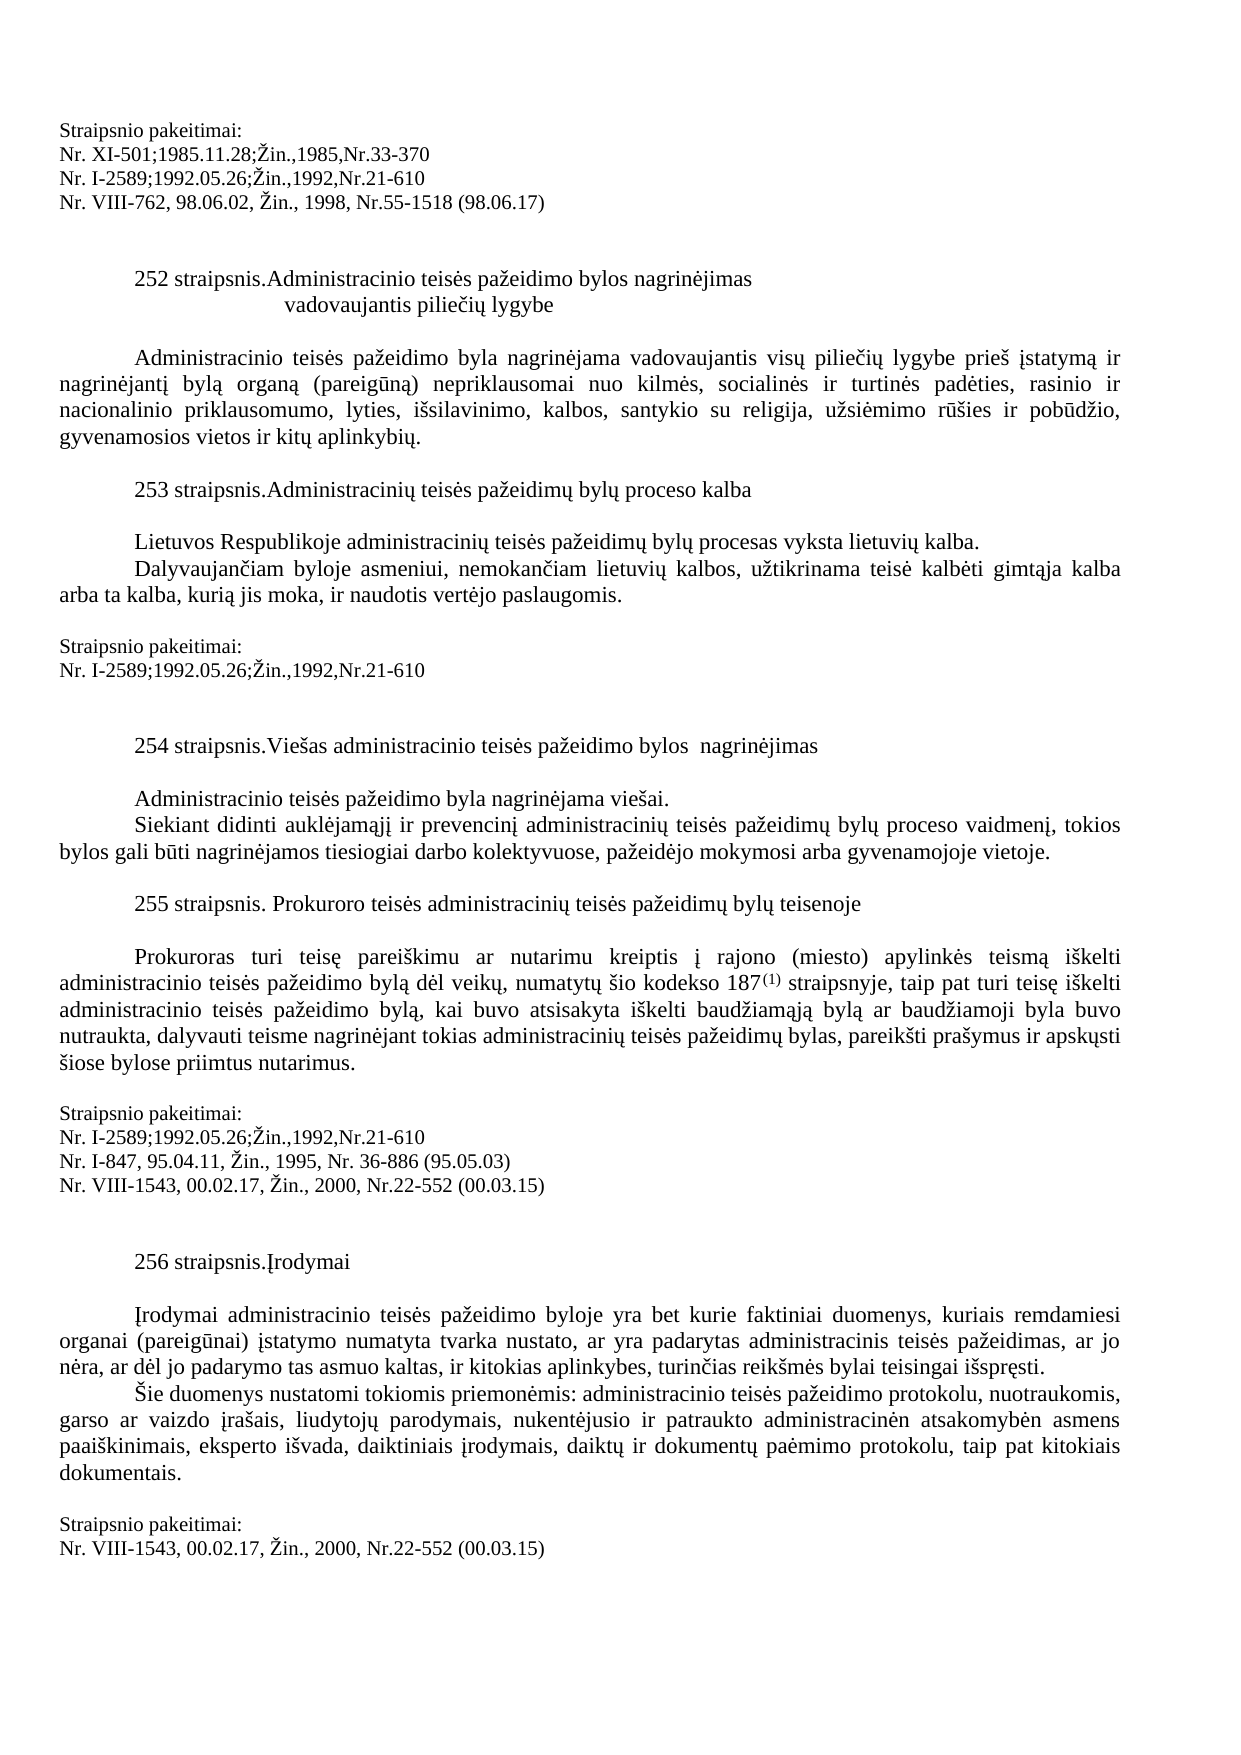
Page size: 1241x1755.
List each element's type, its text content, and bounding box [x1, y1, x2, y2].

text Įrodymai administracinio teisės pažeidimo byloje yra bet kurie faktiniai duomenys, kuriais remdamiesi organai (pareigūnai) įstatymo numatyta tvarka nustato, ar yra padarytas administracinis teisės pažeidimas, ar jo nėra, ar dėl jo padarymo tas asmuo kaltas, ir kitokias aplinkybes, turinčias reikšmės bylai teisingai išspręsti. [59, 1301, 1122, 1380]
text 253 straipsnis.Administracinių teisės pažeidimų bylų proceso kalba [59, 476, 1122, 502]
text Straipsnio pakeitimai: [59, 1511, 1122, 1536]
text Šie duomenys nustatomi tokiomis priemonėmis: administracinio teisės pažeidimo protokolu, nuotraukomis, garso ar vaizdo įrašais, liudytojų parodymais, nukentėjusio ir patraukto administracinėn atsakomybėn asmens paaiškinimais, eksperto išvada, daiktiniais įrodymais, daiktų ir dokumentų paėmimo protokolu, taip pat kitokiais dokumentais. [59, 1380, 1122, 1485]
text Nr. VIII-1543, 00.02.17, Žin., 2000, Nr.22-552 (00.03.15) [59, 1536, 1122, 1559]
text 256 straipsnis.Įrodymai [59, 1248, 1122, 1274]
text Nr. I-2589;1992.05.26;Žin.,1992,Nr.21-610 [59, 166, 1122, 190]
text Nr. VIII-1543, 00.02.17, Žin., 2000, Nr.22-552 (00.03.15) [59, 1173, 1122, 1197]
text Nr. I-2589;1992.05.26;Žin.,1992,Nr.21-610 [59, 1125, 1122, 1149]
text Prokuroras turi teisę pareiškimu ar nutarimu kreiptis į rajono (miesto) apylinkės teismą iškelti administracinio teisės pažeidimo bylą dėl veikų, numatytų šio kodekso 187(1) straipsnyje, taip pat turi teisę iškelti administracinio teisės pažeidimo bylą, kai buvo atsisakyta iškelti baudžiamąją bylą ar baudžiamoji byla buvo nutraukta, dalyvauti teisme nagrinėjant tokias administracinių teisės pažeidimų bylas, pareikšti prašymus ir apskųsti šiose bylose priimtus nutarimus. [59, 943, 1122, 1075]
text Administracinio teisės pažeidimo byla nagrinėjama vadovaujantis visų piliečių lygybe prieš įstatymą ir nagrinėjantį bylą organą (pareigūną) nepriklausomai nuo kilmės, socialinės ir turtinės padėties, rasinio ir nacionalinio priklausomumo, lyties, išsilavinimo, kalbos, santykio su religija, užsiėmimo rūšies ir pobūdžio, gyvenamosios vietos ir kitų aplinkybių. [59, 344, 1122, 449]
text 252 straipsnis.Administracinio teisės pažeidimo bylos nagrinėjimas [59, 265, 1122, 291]
text Nr. VIII-762, 98.06.02, Žin., 1998, Nr.55-1518 (98.06.17) [59, 190, 1122, 214]
text Nr. XI-501;1985.11.28;Žin.,1985,Nr.33-370 [59, 142, 1122, 166]
text Straipsnio pakeitimai: [59, 1101, 1122, 1125]
text vadovaujantis piliečių lygybe [59, 291, 1122, 317]
text Dalyvaujančiam byloje asmeniui, nemokančiam lietuvių kalbos, užtikrinama teisė kalbėti gimtąja kalba arba ta kalba, kurią jis moka, ir naudotis vertėjo paslaugomis. [59, 555, 1122, 607]
text 254 straipsnis.Viešas administracinio teisės pažeidimo bylos nagrinėjimas [59, 732, 1122, 759]
text Straipsnio pakeitimai: [59, 118, 1122, 142]
text Nr. I-847, 95.04.11, Žin., 1995, Nr. 36-886 (95.05.03) [59, 1149, 1122, 1173]
text 255 straipsnis. Prokuroro teisės administracinių teisės pažeidimų bylų teisenoje [134, 890, 1122, 917]
text Administracinio teisės pažeidimo byla nagrinėjama viešai. [59, 785, 1122, 811]
text Straipsnio pakeitimai: [59, 634, 1122, 658]
text Lietuvos Respublikoje administracinių teisės pažeidimų bylų procesas vyksta lietuvių kalba. [59, 528, 1122, 555]
text Siekiant didinti auklėjamąjį ir prevencinį administracinių teisės pažeidimų bylų proceso vaidmenį, tokios bylos gali būti nagrinėjamos tiesiogiai darbo kolektyvuose, pažeidėjo mokymosi arba gyvenamojoje vietoje. [59, 811, 1122, 864]
text Nr. I-2589;1992.05.26;Žin.,1992,Nr.21-610 [59, 658, 1122, 682]
